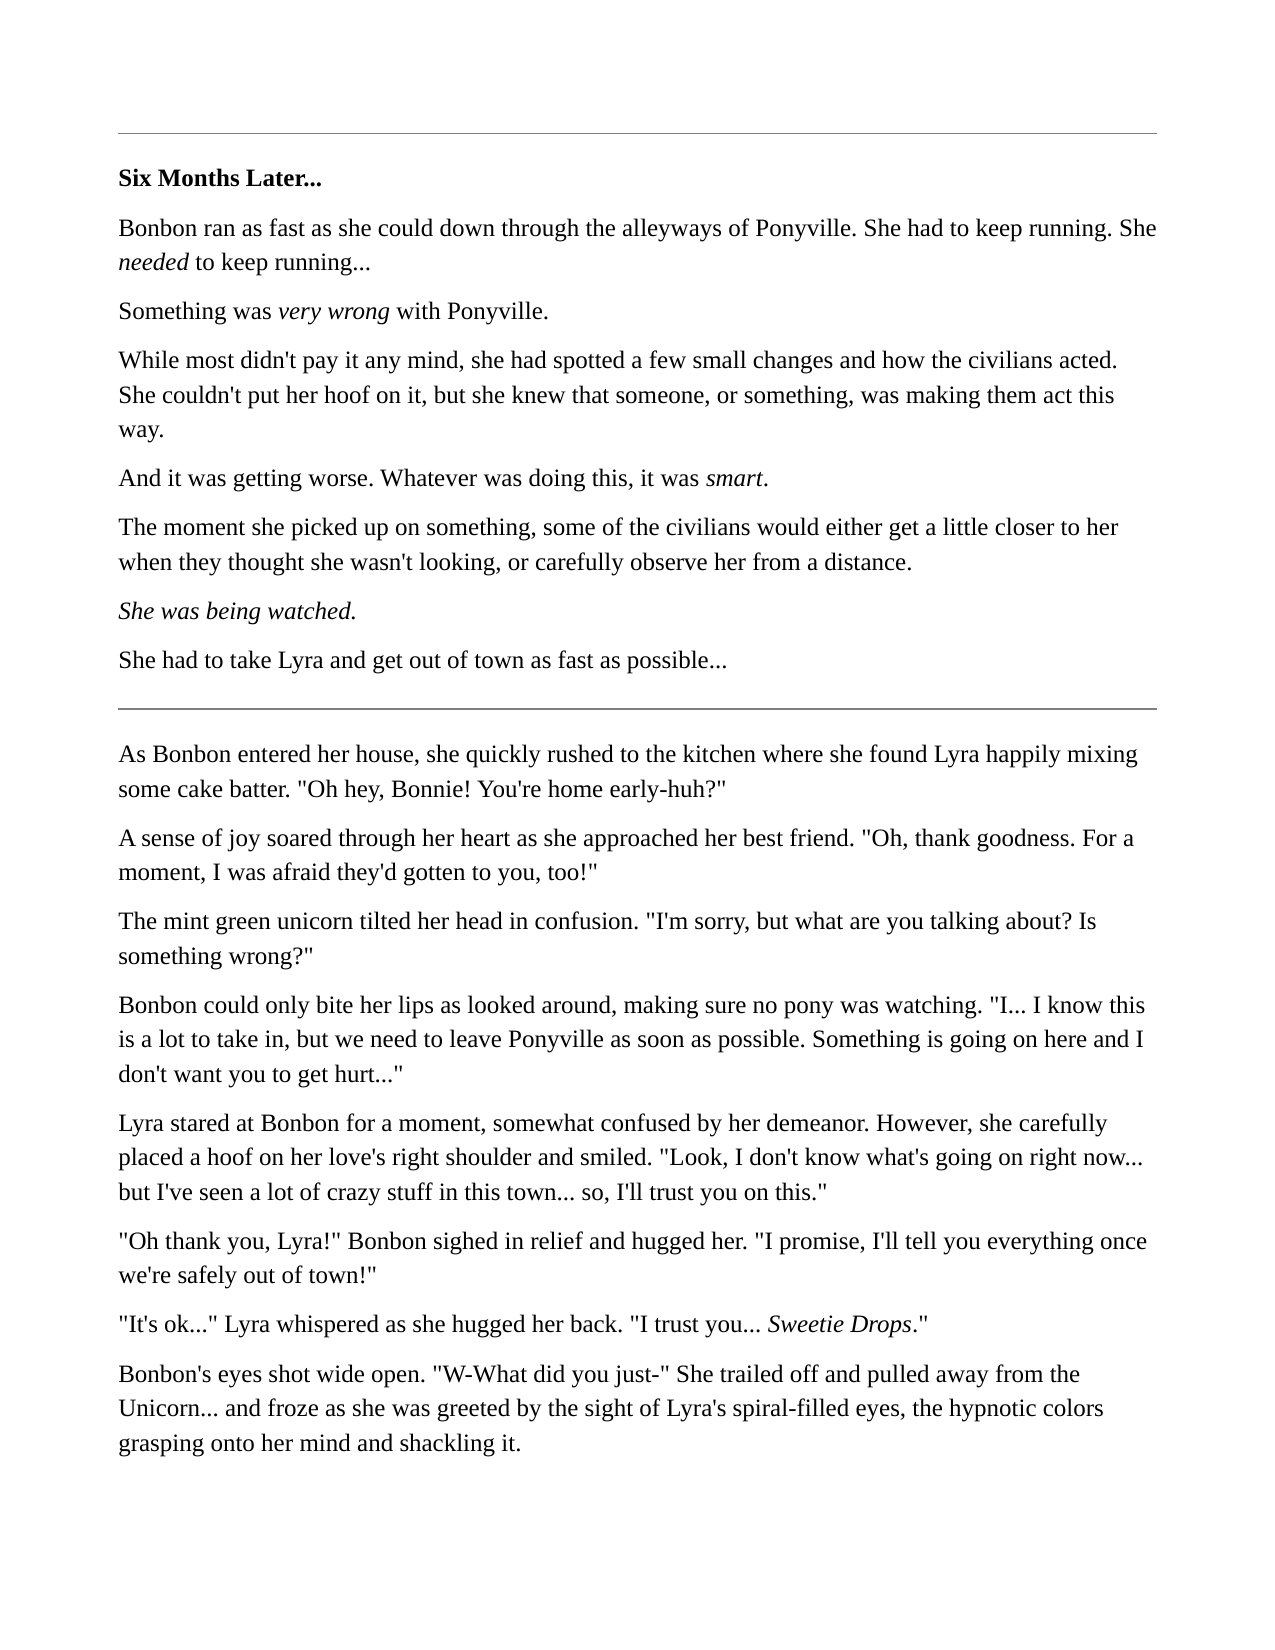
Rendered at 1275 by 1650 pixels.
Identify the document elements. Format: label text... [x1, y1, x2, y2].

text A sense of joy soared through her heart as she approached her best friend. "Oh, thank goodness. For a moment, I was afraid they'd gotten to you, too!" [118, 823, 1157, 886]
text She had to take Lyra and get out of town as fast as possible... [118, 645, 1157, 674]
text Bonbon ran as fast as she could down through the alleyways of Ponyville. She had to keep running. She needed to keep running... [118, 213, 1157, 276]
text "Oh thank you, Lyra!" Bonbon sighed in relief and hugged her. "I promise, I'll tell you everything once we're safely out of town!" [118, 1226, 1157, 1289]
text The moment she picked up on something, some of the civilians would either get a little closer to her when they thought she wasn't looking, or carefully observe her from a distance. [118, 512, 1157, 576]
text Something was very wrong with Ponyville. [118, 296, 1157, 325]
text Bonbon's eyes shot wide open. "W-What did you just-" She trailed off and pulled away from the Unicorn... and froze as she was greeted by the sight of Lyra's spiral-filled eyes, the hypnotic colors grasping onto her mind and shackling it. [118, 1359, 1157, 1456]
text Bonbon could only bite her lips as looked around, making sure no pony was watching. "I... I know this is a lot to take in, but we need to leave Ponyville as soon as possible. Something is going on here and I don't want you to get hurt..." [118, 990, 1157, 1088]
text As Bonbon entered her house, she quickly rushed to the kitchen where she found Lyra happily mixing some cake batter. "Oh hey, Bonnie! You're home early-huh?" [118, 739, 1157, 803]
text Six Months Later... [118, 163, 1157, 192]
text And it was getting worse. Whatever was doing this, it was smart. [118, 463, 1157, 492]
text She was being watched. [118, 596, 1157, 624]
text While most didn't pay it any mind, she had spotted a few small changes and how the civilians acted. She couldn't put her hoof on it, but she knew that someone, or something, was making them act this way. [118, 345, 1157, 443]
text The mint green unicorn tilted her head in confusion. "I'm sorry, but what are you talking about? Is something wrong?" [118, 906, 1157, 970]
text "It's ok..." Lyra whispered as she hugged her back. "I trust you... Sweetie Drops." [118, 1309, 1157, 1338]
text Lyra stared at Bonbon for a moment, somewhat confused by her demeanor. However, she carefully placed a hoof on her love's right shoulder and smiled. "Look, I don't know what's going on right now... but I've seen a lot of crazy stuff in this town... so, I'll trust you on this." [118, 1108, 1157, 1206]
